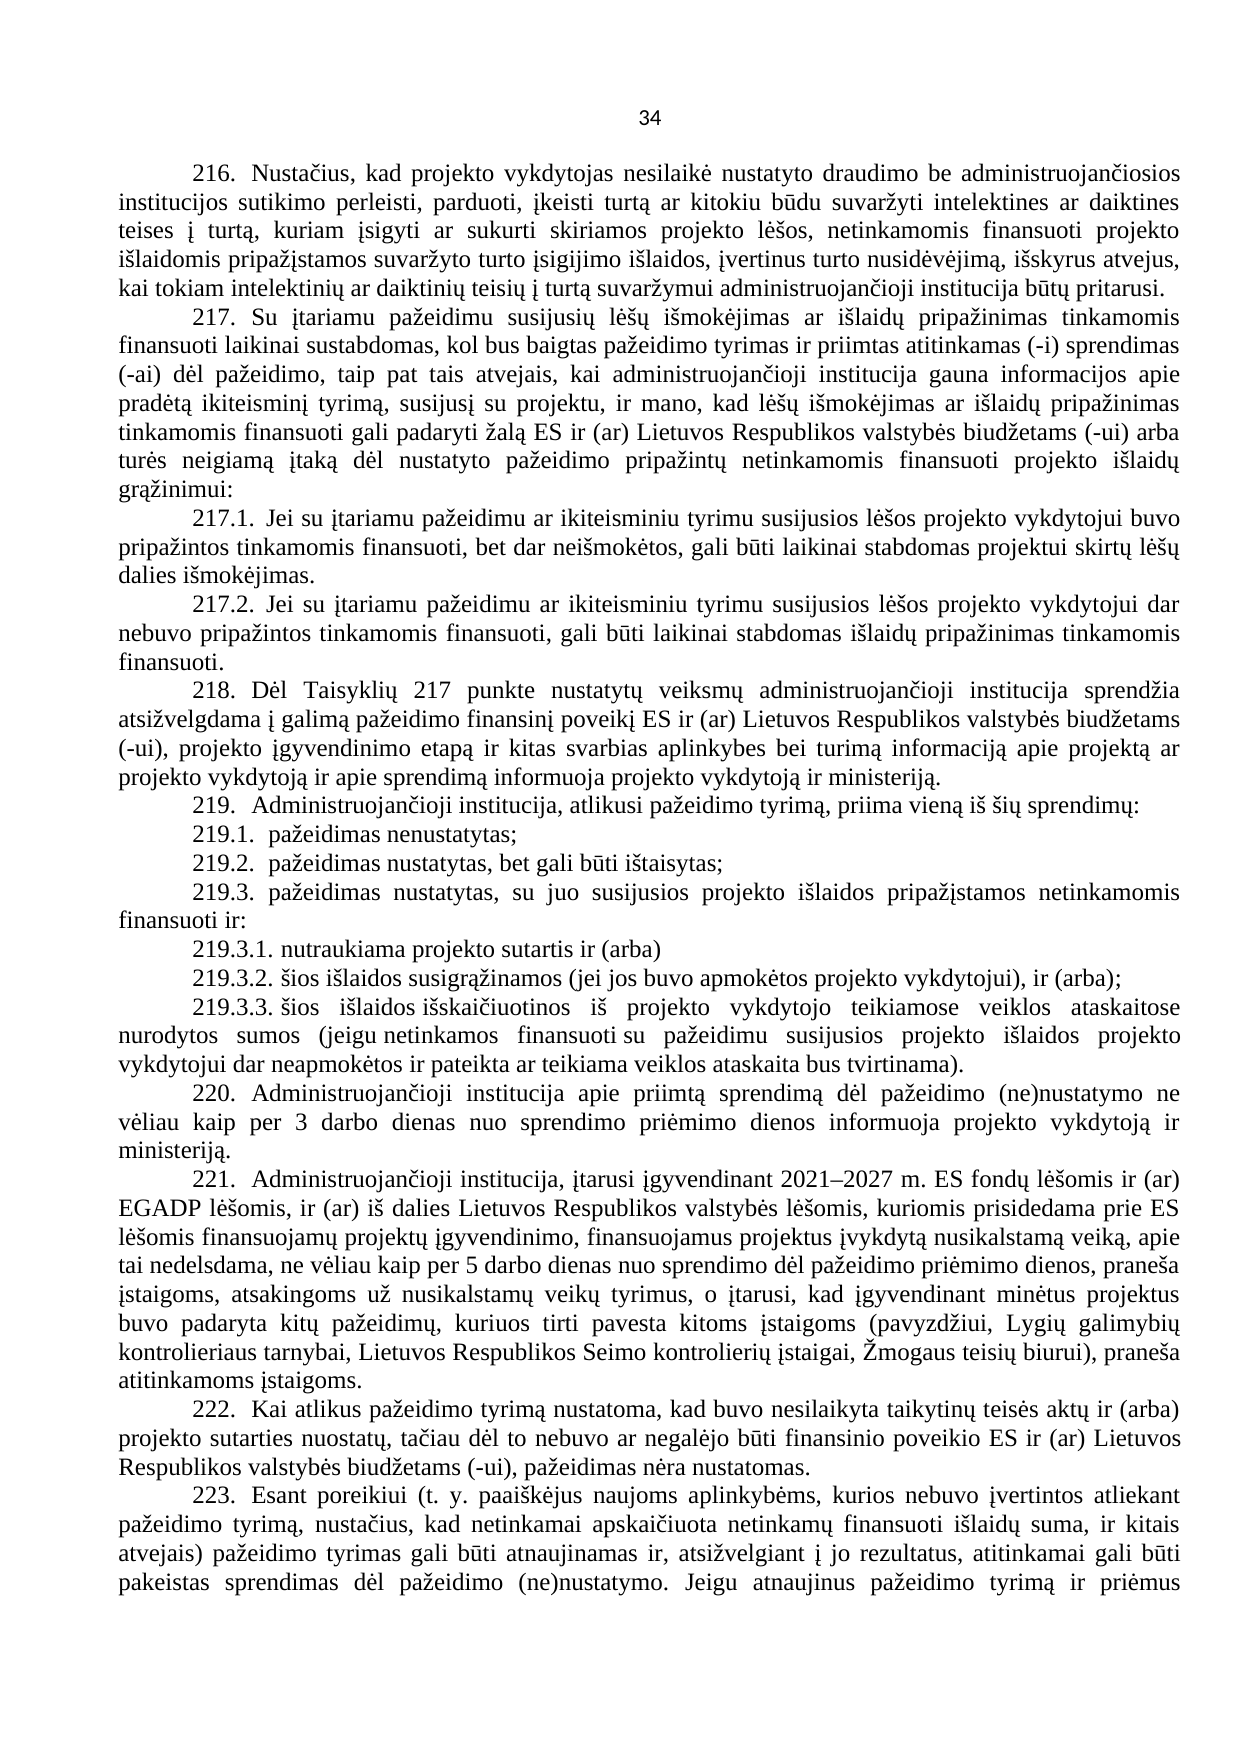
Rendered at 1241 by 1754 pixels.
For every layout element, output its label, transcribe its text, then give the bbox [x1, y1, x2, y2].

text 223. Esant poreikiui (t. y. paaiškėjus naujoms aplinkybėms, kurios nebuvo įvertintos atliekant pažeidimo tyrimą, nustačius, kad netinkamai apskaičiuota netinkamų finansuoti išlaidų suma, ir kitais atvejais) pažeidimo tyrimas gali būti atnaujinamas ir, atsižvelgiant į jo rezultatus, atitinkamai gali būti pakeistas sprendimas dėl pažeidimo (ne)nustatymo. Jeigu atnaujinus pažeidimo tyrimą ir priėmus [118, 1480, 1181, 1595]
text 219.3. pažeidimas nustatytas, su juo susijusios projekto išlaidos pripažįstamos netinkamomis finansuoti ir: [118, 877, 1181, 934]
text 219.3.2. šios išlaidos susigrąžinamos (jei jos buvo apmokėtos projekto vykdytojui), ir (arba); [118, 963, 1181, 992]
text 217.2. Jei su įtariamu pažeidimu ar ikiteisminiu tyrimu susijusios lėšos projekto vykdytojui dar nebuvo pripažintos tinkamomis finansuoti, gali būti laikinai stabdomas išlaidų pripažinimas tinkamomis finansuoti. [118, 589, 1181, 675]
text 219.2. pažeidimas nustatytas, bet gali būti ištaisytas; [118, 848, 1181, 877]
text 221. Administruojančioji institucija, įtarusi įgyvendinant 2021–2027 m. ES fondų lėšomis ir (ar) EGADP lėšomis, ir (ar) iš dalies Lietuvos Respublikos valstybės lėšomis, kuriomis prisidedama prie ES lėšomis finansuojamų projektų įgyvendinimo, finansuojamus projektus įvykdytą nusikalstamą veiką, apie tai nedelsdama, ne vėliau kaip per 5 darbo dienas nuo sprendimo dėl pažeidimo priėmimo dienos, praneša įstaigoms, atsakingoms už nusikalstamų veikų tyrimus, o įtarusi, kad įgyvendinant minėtus projektus buvo padaryta kitų pažeidimų, kuriuos tirti pavesta kitoms įstaigoms (pavyzdžiui, Lygių galimybių kontrolieriaus tarnybai, Lietuvos Respublikos Seimo kontrolierių įstaigai, Žmogaus teisių biurui), praneša atitinkamoms įstaigoms. [118, 1164, 1181, 1394]
text 218. Dėl Taisyklių 217 punkte nustatytų veiksmų administruojančioji institucija sprendžia atsižvelgdama į galimą pažeidimo finansinį poveikį ES ir (ar) Lietuvos Respublikos valstybės biudžetams (-ui), projekto įgyvendinimo etapą ir kitas svarbias aplinkybes bei turimą informaciją apie projektą ar projekto vykdytoją ir apie sprendimą informuoja projekto vykdytoją ir ministeriją. [118, 675, 1181, 790]
text 217.1. Jei su įtariamu pažeidimu ar ikiteisminiu tyrimu susijusios lėšos projekto vykdytojui buvo pripažintos tinkamomis finansuoti, bet dar neišmokėtos, gali būti laikinai stabdomas projektui skirtų lėšų dalies išmokėjimas. [118, 503, 1181, 589]
text 219.3.3. šios išlaidos išskaičiuotinos iš projekto vykdytojo teikiamose veiklos ataskaitose nurodytos sumos (jeigu netinkamos finansuoti su pažeidimu susijusios projekto išlaidos projekto vykdytojui dar neapmokėtos ir pateikta ar teikiama veiklos ataskaita bus tvirtinama). [118, 992, 1181, 1078]
text 217. Su įtariamu pažeidimu susijusių lėšų išmokėjimas ar išlaidų pripažinimas tinkamomis finansuoti laikinai sustabdomas, kol bus baigtas pažeidimo tyrimas ir priimtas atitinkamas (-i) sprendimas (-ai) dėl pažeidimo, taip pat tais atvejais, kai administruojančioji institucija gauna informacijos apie pradėtą ikiteisminį tyrimą, susijusį su projektu, ir mano, kad lėšų išmokėjimas ar išlaidų pripažinimas tinkamomis finansuoti gali padaryti žalą ES ir (ar) Lietuvos Respublikos valstybės biudžetams (-ui) arba turės neigiamą įtaką dėl nustatyto pažeidimo pripažintų netinkamomis finansuoti projekto išlaidų grąžinimui: [118, 302, 1181, 503]
text 219.1. pažeidimas nenustatytas; [118, 819, 1181, 848]
text 216. Nustačius, kad projekto vykdytojas nesilaikė nustatyto draudimo be administruojančiosios institucijos sutikimo perleisti, parduoti, įkeisti turtą ar kitokiu būdu suvaržyti intelektines ar daiktines teises į turtą, kuriam įsigyti ar sukurti skiriamos projekto lėšos, netinkamomis finansuoti projekto išlaidomis pripažįstamos suvaržyto turto įsigijimo išlaidos, įvertinus turto nusidėvėjimą, išskyrus atvejus, kai tokiam intelektinių ar daiktinių teisių į turtą suvaržymui administruojančioji institucija būtų pritarusi. [118, 158, 1181, 302]
text 219. Administruojančioji institucija, atlikusi pažeidimo tyrimą, priima vieną iš šių sprendimų: [118, 790, 1181, 819]
text 222. Kai atlikus pažeidimo tyrimą nustatoma, kad buvo nesilaikyta taikytinų teisės aktų ir (arba) projekto sutarties nuostatų, tačiau dėl to nebuvo ar negalėjo būti finansinio poveikio ES ir (ar) Lietuvos Respublikos valstybės biudžetams (-ui), pažeidimas nėra nustatomas. [118, 1394, 1181, 1480]
text 219.3.1. nutraukiama projekto sutartis ir (arba) [118, 934, 1181, 963]
text 220. Administruojančioji institucija apie priimtą sprendimą dėl pažeidimo (ne)nustatymo ne vėliau kaip per 3 darbo dienas nuo sprendimo priėmimo dienos informuoja projekto vykdytoją ir ministeriją. [118, 1078, 1181, 1164]
